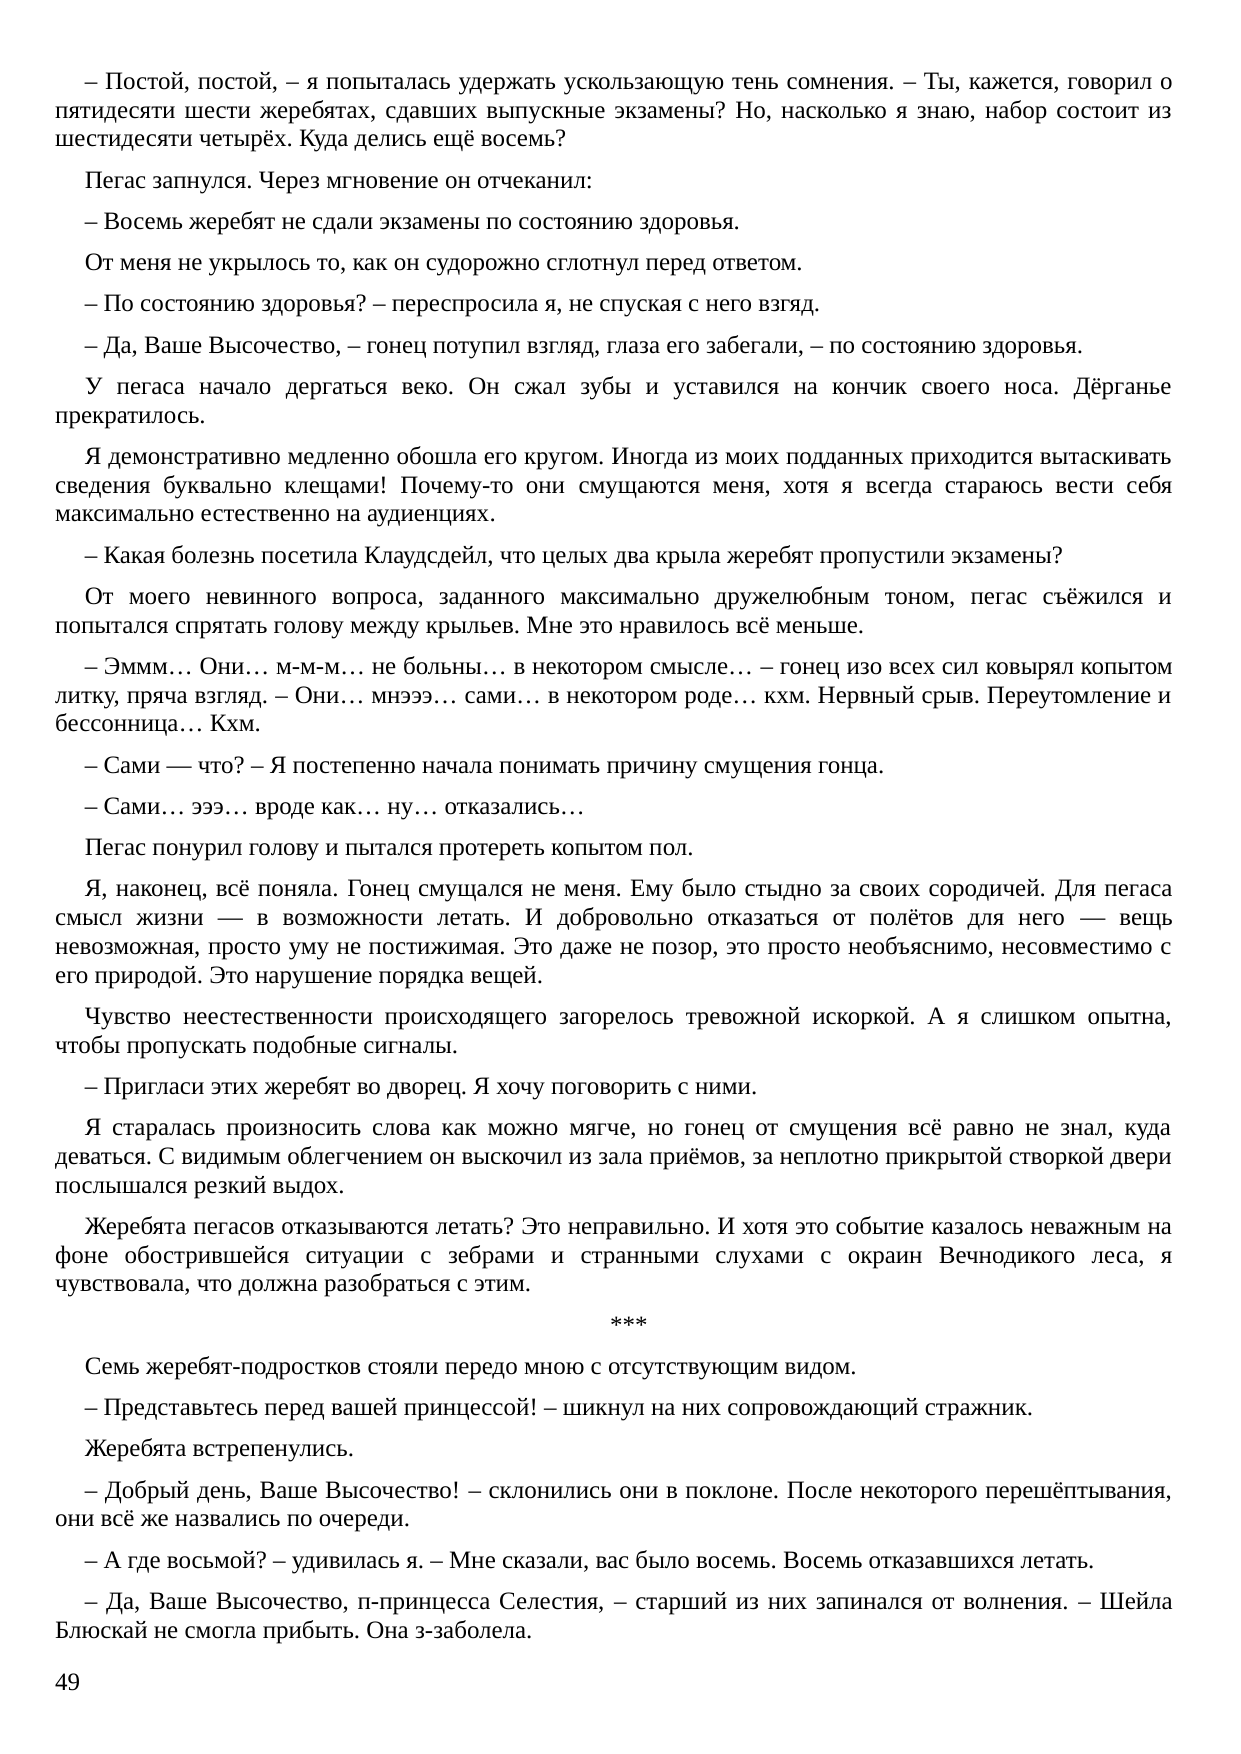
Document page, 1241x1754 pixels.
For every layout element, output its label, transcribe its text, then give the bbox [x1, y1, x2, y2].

text – По состоянию здоровья? – переспросила я, не спуская с него взгяд. [55, 288, 1173, 317]
text Я старалась произносить слова как можно мягче, но гонец от смущения всё равно не знал, куда деваться. С видимым облегчением он выскочил из зала приёмов, за неплотно прикрытой створкой двери послышался резкий выдох. [55, 1112, 1173, 1198]
text Я, наконец, всё поняла. Гонец смущался не меня. Ему было стыдно за своих сородичей. Для пегаса смысл жизни — в возможности летать. И добровольно отказаться от полётов для него — вещь невозможная, просто уму не постижимая. Это даже не позор, это просто необъяснимо, несовместимо с его природой. Это нарушение порядка вещей. [55, 873, 1173, 988]
text – Восемь жеребят не сдали экзамены по состоянию здоровья. [55, 206, 1173, 235]
text – Постой, постой, – я попыталась удержать ускользающую тень сомнения. – Ты, кажется, говорил о пятидесяти шести жеребятах, сдавших выпускные экзамены? Но, насколько я знаю, набор состоит из шестидесяти четырёх. Куда делись ещё восемь? [55, 66, 1173, 152]
text – Пригласи этих жеребят во дворец. Я хочу поговорить с ними. [55, 1071, 1173, 1100]
text – Сами… эээ… вроде как… ну… отказались… [55, 791, 1173, 820]
text Семь жеребят-подростков стояли передо мною с отсутствующим видом. [55, 1351, 1173, 1380]
text – Добрый день, Ваше Высочество! – склонились они в поклоне. После некоторого перешёптывания, они всё же назвались по очереди. [55, 1475, 1173, 1532]
text – Представьтесь перед вашей принцессой! – шикнул на них сопровождающий стражник. [55, 1392, 1173, 1421]
text – Да, Ваше Высочество, п-принцесса Селестия, – старший из них запинался от волнения. – Шейла Блюскай не смогла прибыть. Она з-заболела. [55, 1586, 1173, 1643]
text Пегас понурил голову и пытался протереть копытом пол. [55, 832, 1173, 861]
text – Да, Ваше Высочество, – гонец потупил взгляд, глаза его забегали, – по состоянию здоровья. [55, 330, 1173, 358]
text Пегас запнулся. Через мгновение он отчеканил: [55, 165, 1173, 193]
text – А где восьмой? – удивилась я. – Мне сказали, вас было восемь. Восемь отказавшихся летать. [55, 1545, 1173, 1573]
text *** [55, 1310, 1173, 1338]
text Чувство неестественности происходящего загорелось тревожной искоркой. А я слишком опытна, чтобы пропускать подобные сигналы. [55, 1001, 1173, 1058]
text От меня не укрылось то, как он судорожно сглотнул перед ответом. [55, 247, 1173, 276]
text У пегаса начало дергаться веко. Он сжал зубы и уставился на кончик своего носа. Дёрганье прекратилось. [55, 371, 1173, 428]
text Жеребята пегасов отказываются летать? Это неправильно. И хотя это событие казалось неважным на фоне обострившейся ситуации с зебрами и странными слухами с окраин Вечнодикого леса, я чувствовала, что должна разобраться с этим. [55, 1211, 1173, 1297]
text От моего невинного вопроса, заданного максимально дружелюбным тоном, пегас съёжился и попытался спрятать голову между крыльев. Мне это нравилось всё меньше. [55, 581, 1173, 638]
text Я демонстративно медленно обошла его кругом. Иногда из моих подданных приходится вытаскивать сведения буквально клещами! Почему-то они смущаются меня, хотя я всегда стараюсь вести себя максимально естественно на аудиенциях. [55, 441, 1173, 527]
text – Эммм… Они… м-м-м… не больны… в некотором смысле… – гонец изо всех сил ковырял копытом литку, пряча взгляд. – Они… мнэээ… сами… в некотором роде… кхм. Нервный срыв. Переутомление и бессонница… Кхм. [55, 651, 1173, 737]
text Жеребята встрепенулись. [55, 1433, 1173, 1462]
text – Какая болезнь посетила Клаудсдейл, что целых два крыла жеребят пропустили экзамены? [55, 540, 1173, 568]
text – Сами — что? – Я постепенно начала понимать причину смущения гонца. [55, 750, 1173, 778]
